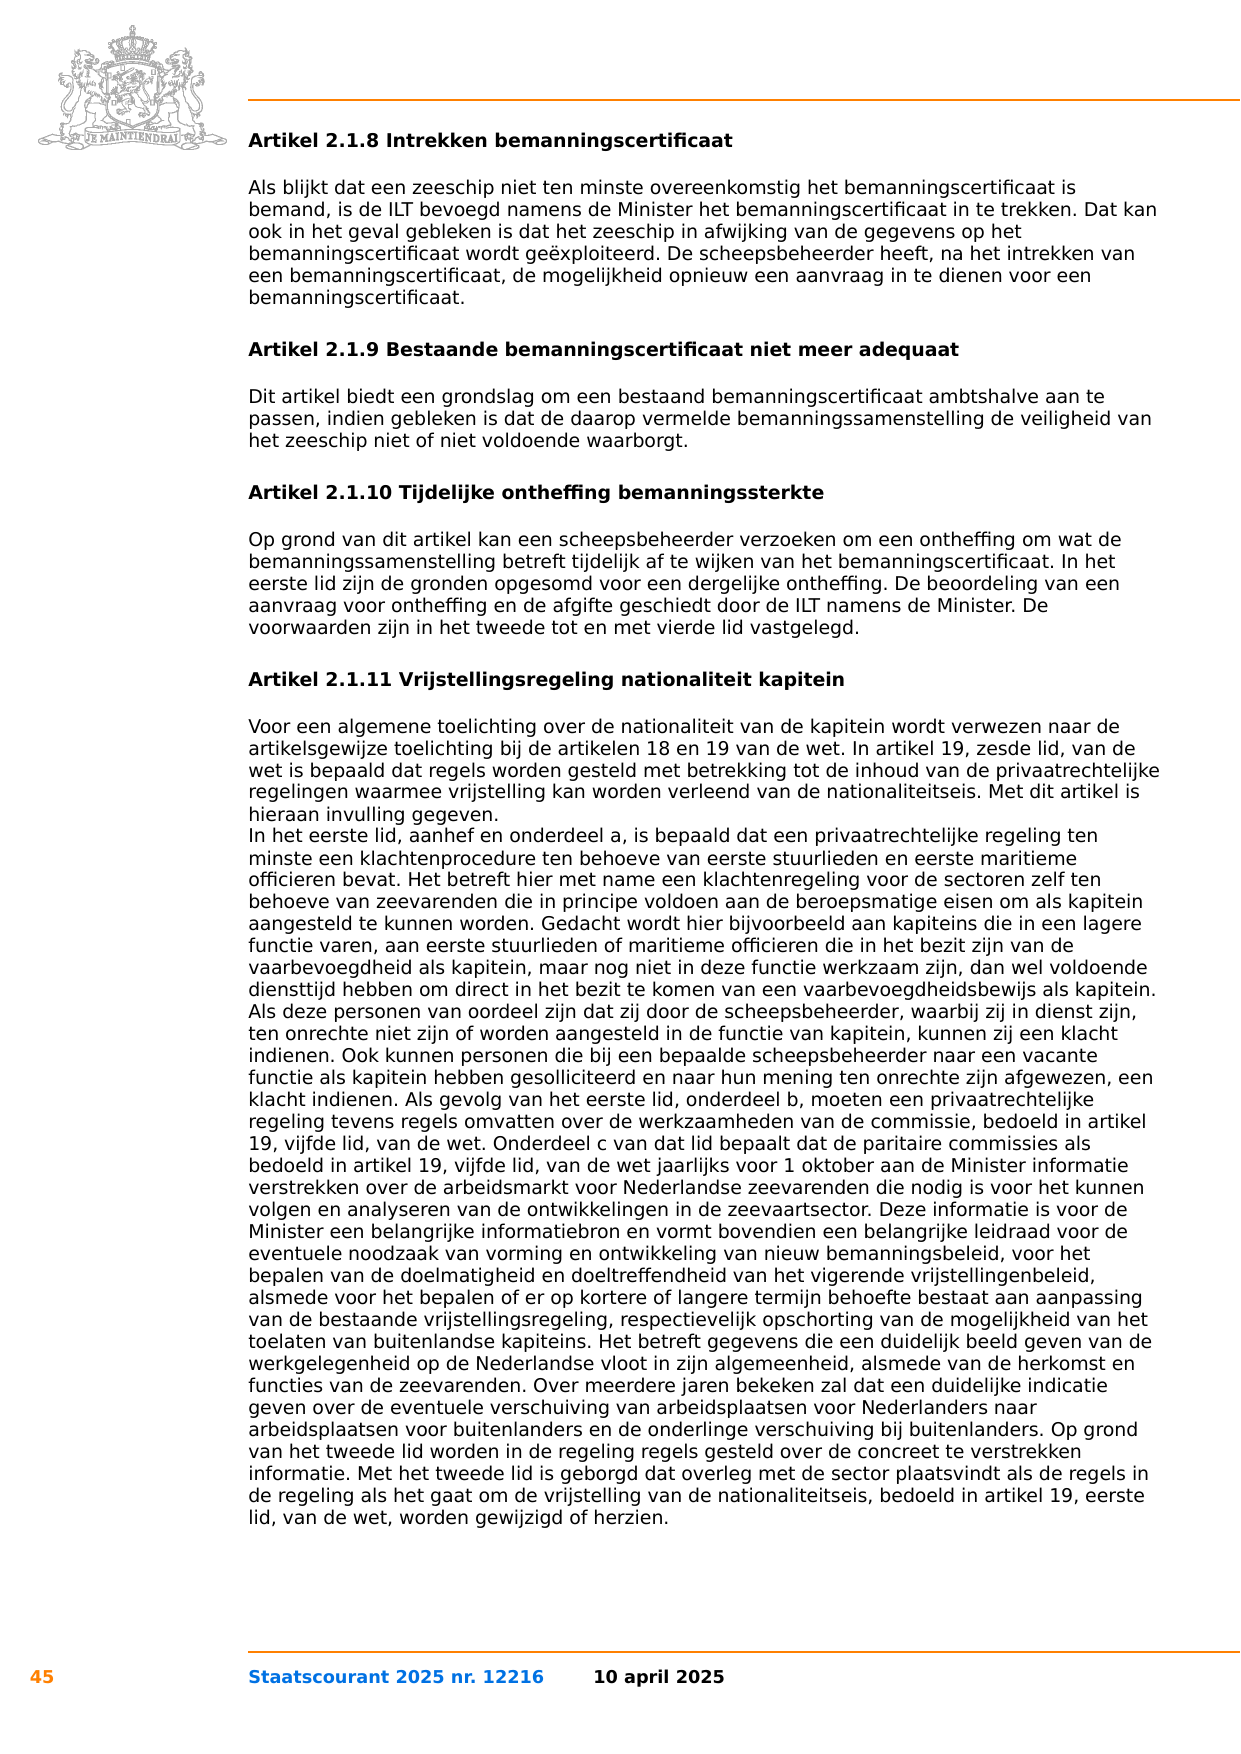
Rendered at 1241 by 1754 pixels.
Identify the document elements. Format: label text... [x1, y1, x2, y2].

subtitle Artikel 2.1.9 Bestaande bemanningscertificaat niet meer adequaat [248, 339, 1163, 361]
text In het eerste lid, aanhef en onderdeel a, is bepaald dat een privaatrechtelijke regeling ten minste een klachtenprocedure ten behoeve van eerste stuurlieden en eerste maritieme officieren bevat. Het betreft hier met name een klachtenregeling voor de sectoren zelf ten behoeve van zeevarenden die in principe voldoen aan de beroepsmatige eisen om als kapitein aangesteld te kunnen worden. Gedacht wordt hier bijvoorbeeld aan kapiteins die in een lagere functie varen, aan eerste stuurlieden of maritieme officieren die in het bezit zijn van de vaarbevoegdheid als kapitein, maar nog niet in deze functie werkzaam zijn, dan wel voldoende diensttijd hebben om direct in het bezit te komen van een vaarbevoegdheidsbewijs als kapitein. Als deze personen van oordeel zijn dat zij door de scheepsbeheerder, waarbij zij in dienst zijn, ten onrechte niet zijn of worden aangesteld in de functie van kapitein, kunnen zij een klacht indienen. Ook kunnen personen die bij een bepaalde scheepsbeheerder naar een vacante functie als kapitein hebben gesolliciteerd en naar hun mening ten onrechte zijn afgewezen, een klacht indienen. Als gevolg van het eerste lid, onderdeel b, moeten een privaatrechtelijke regeling tevens regels omvatten over de werkzaamheden van de commissie, bedoeld in artikel 19, vijfde lid, van de wet. Onderdeel c van dat lid bepaalt dat de paritaire commissies als bedoeld in artikel 19, vijfde lid, van de wet jaarlijks voor 1 oktober aan de Minister informatie verstrekken over de arbeidsmarkt voor Nederlandse zeevarenden die nodig is voor het kunnen volgen en analyseren van de ontwikkelingen in de zeevaartsector. Deze informatie is voor de Minister een belangrijke informatiebron en vormt bovendien een belangrijke leidraad voor de eventuele noodzaak van vorming en ontwikkeling van nieuw bemanningsbeleid, voor het bepalen van de doelmatigheid en doeltreffendheid van het vigerende vrijstellingenbeleid, alsmede voor het bepalen of er op kortere of langere termijn behoefte bestaat aan aanpassing van de bestaande vrijstellingsregeling, respectievelijk opschorting van de mogelijkheid van het toelaten van buitenlandse kapiteins. Het betreft gegevens die een duidelijk beeld geven van de werkgelegenheid op de Nederlandse vloot in zijn algemeenheid, alsmede van de herkomst en functies van de zeevarenden. Over meerdere jaren bekeken zal dat een duidelijke indicatie geven over de eventuele verschuiving van arbeidsplaatsen voor Nederlanders naar arbeidsplaatsen voor buitenlanders en de onderlinge verschuiving bij buitenlanders. Op grond van het tweede lid worden in de regeling regels gesteld over de concreet te verstrekken informatie. Met het tweede lid is geborgd dat overleg met de sector plaatsvindt als de regels in de regeling als het gaat om de vrijstelling van de nationaliteitseis, bedoeld in artikel 19, eerste lid, van de wet, worden gewijzigd of herzien. [248, 825, 1163, 1529]
text Als blijkt dat een zeeschip niet ten minste overeenkomstig het bemanningscertificaat is bemand, is de ILT bevoegd namens de Minister het bemanningscertificaat in te trekken. Dat kan ook in het geval gebleken is dat het zeeschip in afwijking van de gegevens op het bemanningscertificaat wordt geëxploiteerd. De scheepsbeheerder heeft, na het intrekken van een bemanningscertificaat, de mogelijkheid opnieuw een aanvraag in te dienen voor een bemanningscertificaat. [248, 177, 1163, 309]
text Op grond van dit artikel kan een scheepsbeheerder verzoeken om een ontheffing om wat de bemanningssamenstelling betreft tijdelijk af te wijken van het bemanningscertificaat. In het eerste lid zijn de gronden opgesomd voor een dergelijke ontheffing. De beoordeling van een aanvraag voor ontheffing en de afgifte geschiedt door de ILT namens de Minister. De voorwaarden zijn in het tweede tot en met vierde lid vastgelegd. [248, 529, 1163, 638]
picture [38, 25, 227, 150]
subtitle Artikel 2.1.11 Vrijstellingsregeling nationaliteit kapitein [248, 668, 1163, 691]
text Dit artikel biedt een grondslag om een bestaand bemanningscertificaat ambtshalve aan te passen, indien gebleken is dat de daarop vermelde bemanningssamenstelling de veiligheid van het zeeschip niet of niet voldoende waarborgt. [248, 386, 1163, 452]
subtitle Artikel 2.1.10 Tijdelijke ontheffing bemanningssterkte [248, 482, 1163, 504]
text Voor een algemene toelichting over de nationaliteit van de kapitein wordt verwezen naar de artikelsgewijze toelichting bij de artikelen 18 en 19 van de wet. In artikel 19, zesde lid, van de wet is bepaald dat regels worden gesteld met betrekking tot de inhoud van de privaatrechtelijke regelingen waarmee vrijstelling kan worden verleend van de nationaliteitseis. Met dit artikel is hieraan invulling gegeven. [248, 716, 1163, 825]
subtitle Artikel 2.1.8 Intrekken bemanningscertificaat [248, 130, 1163, 152]
